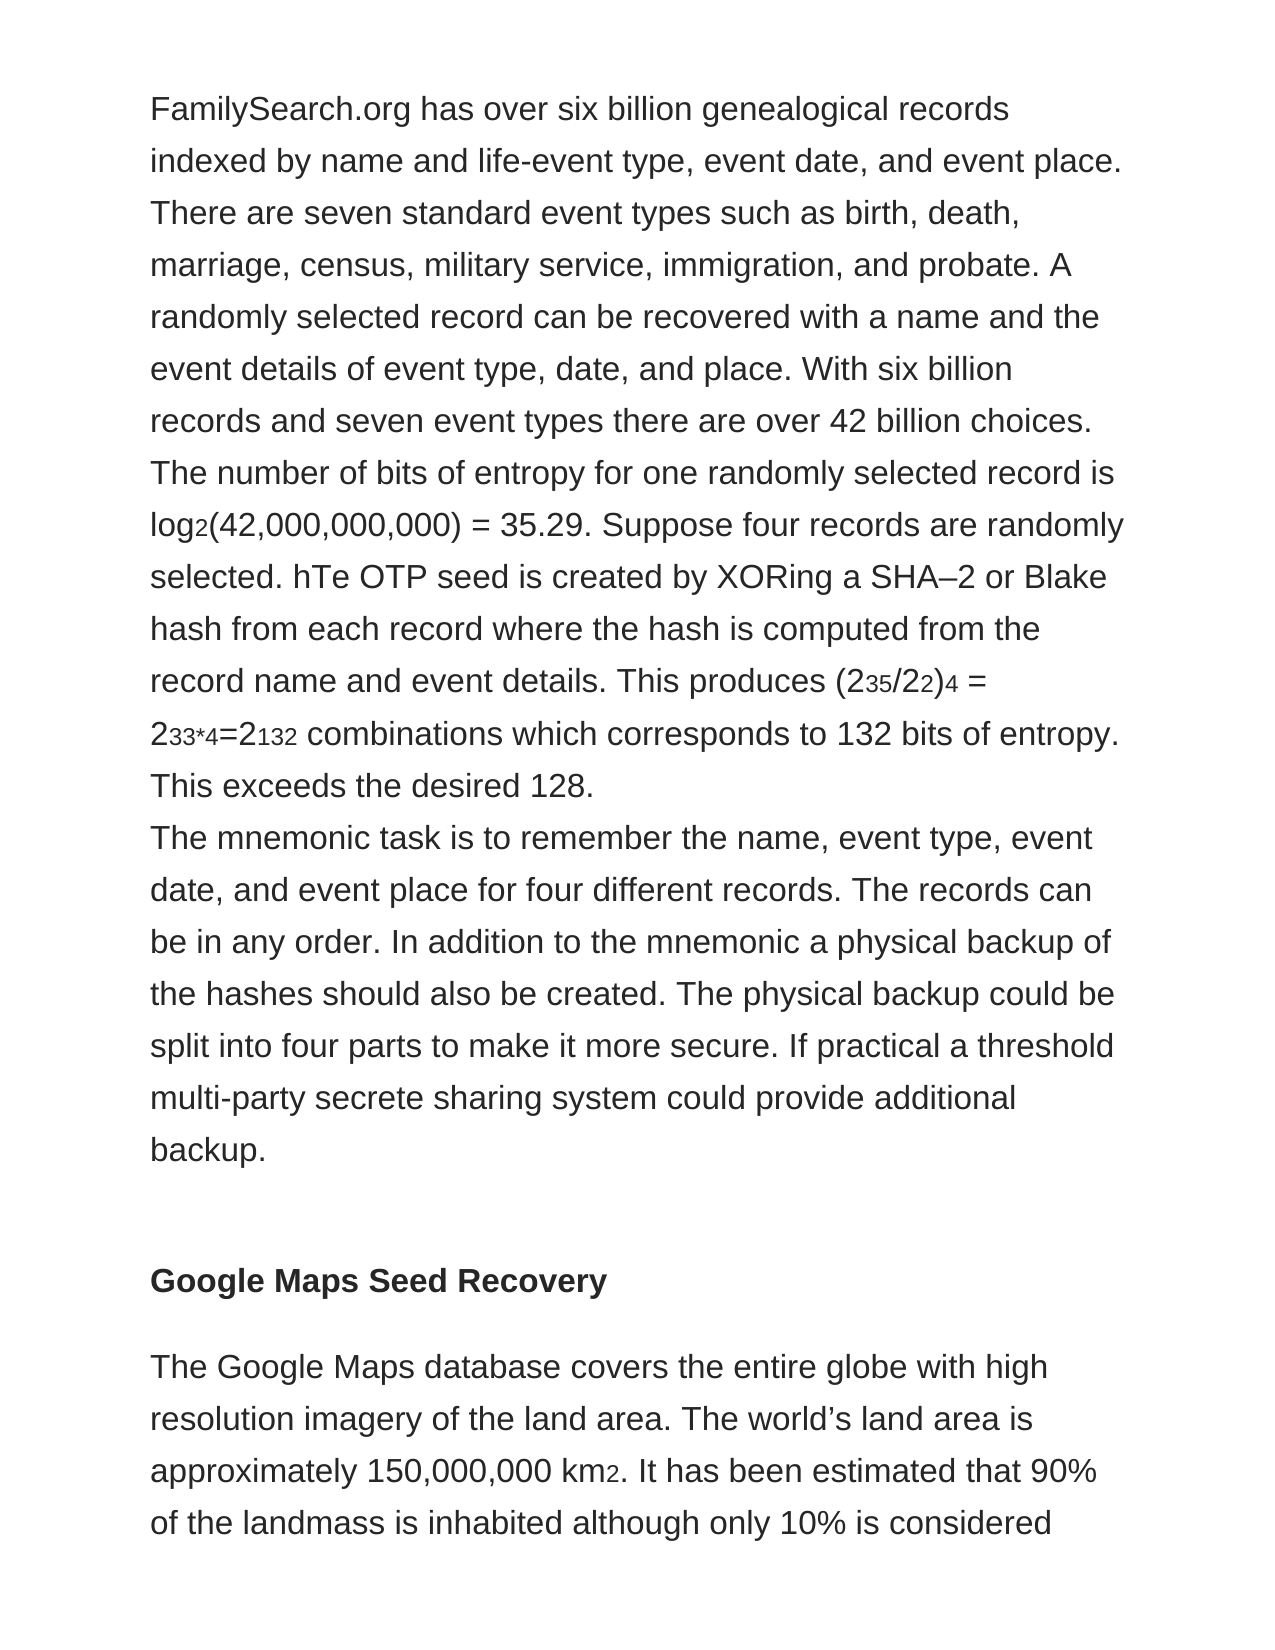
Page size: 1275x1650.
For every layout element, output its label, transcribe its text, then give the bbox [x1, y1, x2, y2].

text Google Maps Seed Recovery [150, 1254, 1125, 1300]
text The Google Maps database covers the entire globe with high resolution imagery of the land area. The world’s land area is approximately 150,000,000 km2. It has been estimated that 90% of the landmass is inhabited although only 10% is considered [150, 1333, 1125, 1542]
text FamilySearch.org has over six billion genealogical records indexed by name and life-event type, event date, and event place. There are seven standard event types such as birth, death, marriage, census, military service, immigration, and probate. A randomly selected record can be recovered with a name and the event details of event type, date, and place. With six billion records and seven event types there are over 42 billion choices. The number of bits of entropy for one randomly selected record is log2(42,000,000,000) = 35.29. Suppose four records are randomly selected. hTe OTP seed is created by XORing a SHA–2 or Blake hash from each record where the hash is computed from the record name and event details. This produces (235/22)4 = 233*4=2132 combinations which corresponds to 132 bits of entropy. This exceeds the desired 128. The mnemonic task is to remember the name, event type, event date, and event place for four different records. The records can be in any order. In addition to the mnemonic a physical backup of the hashes should also be created. The physical backup could be split into four parts to make it more secure. If practical a threshold multi-party secrete sharing system could provide additional backup. [150, 75, 1125, 1169]
